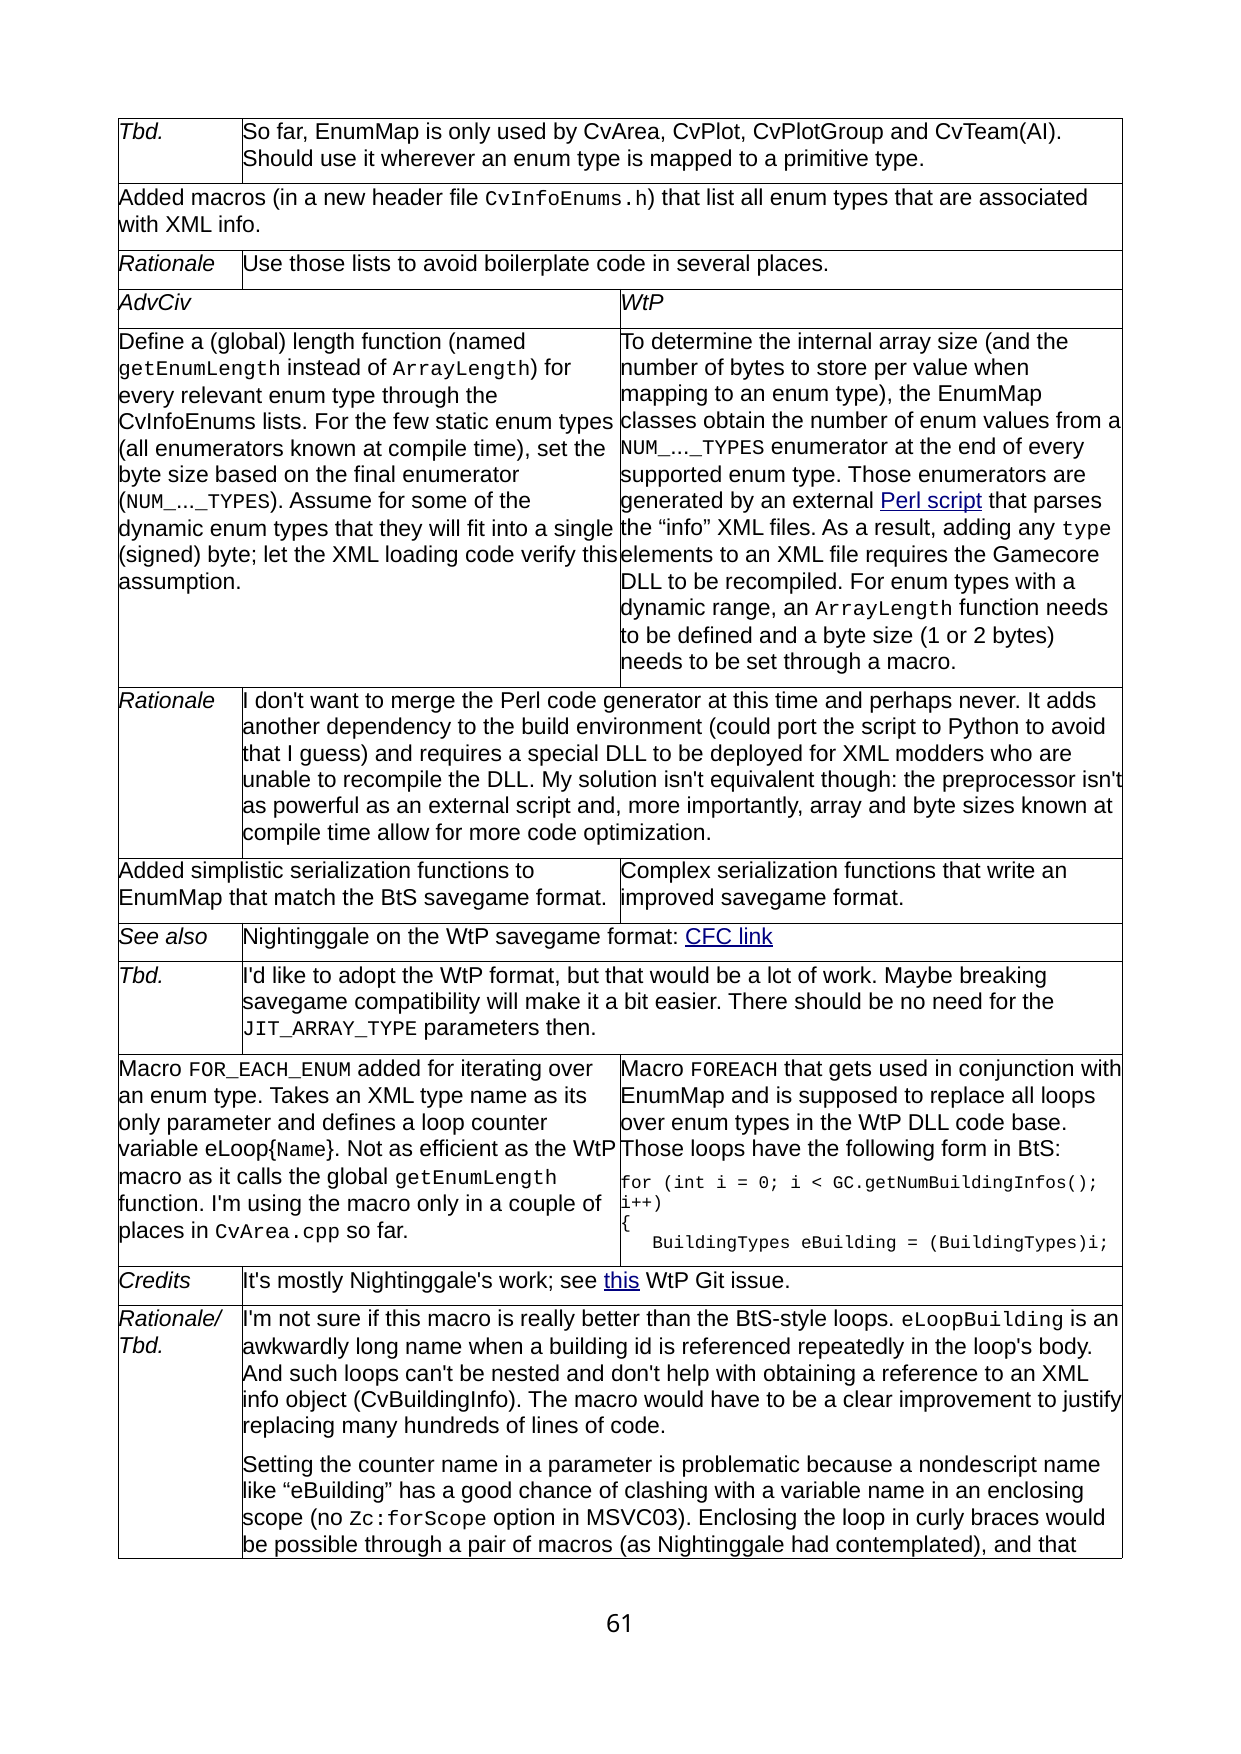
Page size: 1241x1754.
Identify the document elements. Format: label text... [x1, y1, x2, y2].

table_cell Added simplistic serialization functions to EnumMap that match the BtS savegame format. [119, 859, 620, 923]
table_cell I'd like to adopt the WtP format, but that would be a lot of work. Maybe breaking savegame compatibility will make it a bit easier. There should be no need for the JIT_ARRAY_TYPE parameters then. [243, 962, 1122, 1054]
table_cell Tbd. [119, 119, 242, 183]
table_cell Rationale [119, 251, 242, 289]
table_cell Rationale/ Tbd. [119, 1306, 242, 1558]
table_cell It's mostly Nightinggale's work; see this WtP Git issue. [243, 1267, 1122, 1305]
table_cell Complex serialization functions that write an improved savegame format. [621, 859, 1122, 923]
table_cell Rationale [119, 688, 242, 857]
table_cell I don't want to merge the Perl code generator at this time and perhaps never. It adds another dependency to the build environment (could port the script to Python to avoid that I guess) and requires a special DLL to be deployed for XML modders who are unable to recompile the DLL. My solution isn't equivalent though: the preprocessor isn't as powerful as an external script and, more importantly, array and byte sizes known at compile time allow for more code optimization. [243, 688, 1122, 857]
table_cell Macro FOREACH that gets used in conjunction with EnumMap and is supposed to replace all loops over enum types in the WtP DLL code base. Those loops have the following form in BtS: for (int i = 0; i < GC.getNumBuildingInfos(); i++) { BuildingTypes eBuilding = (BuildingTypes)i; [621, 1055, 1122, 1266]
table_cell WtP [621, 290, 1122, 328]
table_cell See also [119, 924, 242, 961]
table_cell AdvCiv [119, 290, 620, 328]
table_cell Tbd. [119, 962, 242, 1054]
table_cell Define a (global) length function (named getEnumLength instead of ArrayLength) for every relevant enum type through the CvInfoEnums lists. For the few static enum types (all enumerators known at compile time), set the byte size based on the final enumerator (NUM_..._TYPES). Assume for some of the dynamic enum types that they will fit into a single (signed) byte; let the XML loading code verify this assumption. [119, 329, 620, 687]
table_cell Nightinggale on the WtP savegame format: CFC link [243, 924, 1122, 961]
table_cell I'm not sure if this macro is really better than the BtS-style loops. eLoopBuilding is an awkwardly long name when a building id is referenced repeatedly in the loop's body. And such loops can't be nested and don't help with obtaining a reference to an XML info object (CvBuildingInfo). The macro would have to be a clear improvement to justify replacing many hundreds of lines of code. Setting the counter name in a parameter is problematic because a nondescript name like “eBuilding” has a good chance of clashing with a variable name in an enclosing scope (no Zc:forScope option in MSVC03). Enclosing the loop in curly braces would be possible through a pair of macros (as Nightinggale had contemplated), and that [243, 1306, 1122, 1558]
table_cell Credits [119, 1267, 242, 1305]
table_cell So far, EnumMap is only used by CvArea, CvPlot, CvPlotGroup and CvTeam(AI). Should use it wherever an enum type is mapped to a primitive type. [243, 119, 1122, 183]
table_cell Use those lists to avoid boilerplate code in several places. [243, 251, 1122, 289]
table_cell Macro FOR_EACH_ENUM added for iterating over an enum type. Takes an XML type name as its only parameter and defines a loop counter variable eLoop{Name}. Not as efficient as the WtP macro as it calls the global getEnumLength function. I'm using the macro only in a couple of places in CvArea.cpp so far. [119, 1055, 620, 1266]
table_cell To determine the internal array size (and the number of bytes to store per value when mapping to an enum type), the EnumMap classes obtain the number of enum values from a NUM_..._TYPES enumerator at the end of every supported enum type. Those enumerators are generated by an external Perl script that parses the “info” XML files. As a result, adding any type elements to an XML file requires the Gamecore DLL to be recompiled. For enum types with a dynamic range, an ArrayLength function needs to be defined and a byte size (1 or 2 bytes) needs to be set through a macro. [621, 329, 1122, 687]
table_cell Added macros (in a new header file CvInfoEnums.h) that list all enum types that are associated with XML info. [119, 184, 1122, 250]
